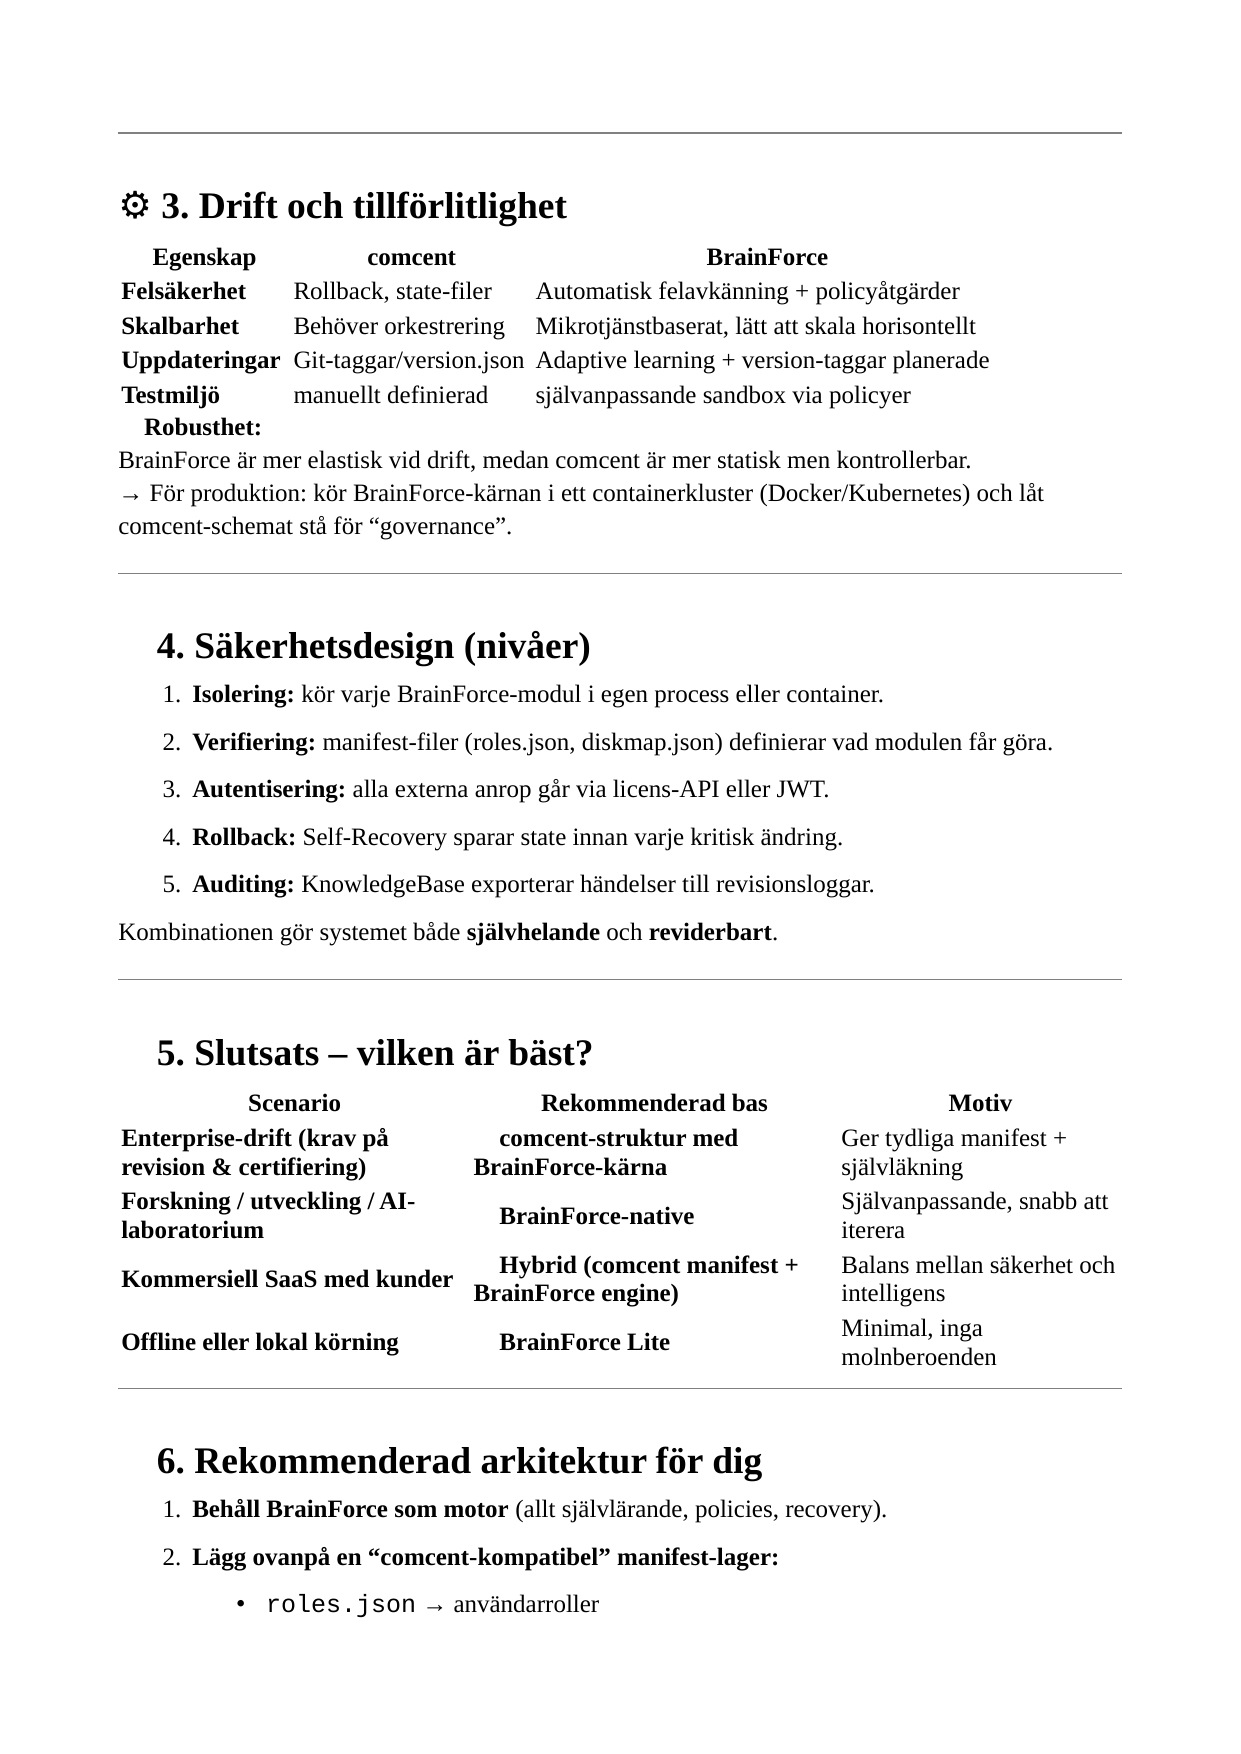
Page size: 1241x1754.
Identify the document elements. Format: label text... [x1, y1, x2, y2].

table_cell självanpassande sandbox via policyer [533, 377, 1002, 412]
subtitle 🧩 4. Säkerhetsdesign (nivåer) [118, 623, 1122, 667]
table_cell Rollback, state-filer [290, 274, 532, 308]
table_header Egenskap [118, 239, 290, 273]
table_cell Enterprise-drift (krav på revision & certifiering) [118, 1120, 470, 1183]
table_cell Felsäkerhet [118, 274, 290, 308]
table_header Rekommenderad bas [470, 1086, 838, 1120]
table_cell Offline eller lokal körning [118, 1310, 470, 1373]
table_cell ✅ comcent-struktur med BrainForce-kärna [470, 1120, 838, 1183]
table_cell manuellt definierad [290, 377, 532, 412]
subtitle ⚙️ 3. Drift och tillförlitlighet [118, 183, 1122, 226]
table_cell Balans mellan säkerhet och intelligens [838, 1247, 1122, 1310]
list Auditing: KnowledgeBase exporterar händelser till revisionsloggar. [162, 869, 1122, 898]
subtitle 🧭 5. Slutsats – vilken är bäst? [118, 1030, 1122, 1073]
list Behåll BrainForce som motor (allt självlärande, policies, recovery). [162, 1494, 1122, 1523]
list Lägg ovanpå en “comcent-kompatibel” manifest-lager: [162, 1542, 1122, 1571]
table_cell Git-taggar/version.json [290, 343, 532, 377]
table_header Scenario [118, 1086, 470, 1120]
table_cell Ger tydliga manifest + självläkning [838, 1120, 1122, 1183]
subtitle 🧰 6. Rekommenderad arkitektur för dig [118, 1438, 1122, 1482]
table_cell Forskning / utveckling / AI-laboratorium [118, 1184, 470, 1247]
table_cell Mikrotjänstbaserat, lätt att skala horisontellt [533, 308, 1002, 343]
table_header Motiv [838, 1086, 1122, 1120]
table_header BrainForce [533, 239, 1002, 273]
table_cell Adaptive learning + version-taggar planerade [533, 343, 1002, 377]
list roles.json → användarroller [236, 1589, 1122, 1620]
list Verifiering: manifest-filer (roles.json, diskmap.json) definierar vad modulen får göra. [162, 727, 1122, 756]
table_cell Automatisk felavkänning + policyåtgärder [533, 274, 1002, 308]
table_cell Självanpassande, snabb att iterera [838, 1184, 1122, 1247]
list Autentisering: alla externa anrop går via licens-API eller JWT. [162, 774, 1122, 803]
list Rollback: Self-Recovery sparar state innan varje kritisk ändring. [162, 822, 1122, 851]
table_cell Kommersiell SaaS med kunder [118, 1247, 470, 1310]
text 🔹 Robusthet: BrainForce är mer elastisk vid drift, medan comcent är mer statisk men kontrollerbar. → För produktion: kör BrainForce-kärnan i ett containerkluster (Docker/Kubernetes) och låt comcent-schemat stå för “governance”. [118, 412, 1122, 539]
text Kombinationen gör systemet både självhelande och reviderbart. [118, 917, 1122, 946]
table_cell ✅ BrainForce Lite [470, 1310, 838, 1373]
table_cell Testmiljö [118, 377, 290, 412]
table_cell ✅ BrainForce-native [470, 1184, 838, 1247]
table_cell Minimal, inga molnberoenden [838, 1310, 1122, 1373]
list Isolering: kör varje BrainForce-modul i egen process eller container. [162, 679, 1122, 708]
table_cell Behöver orkestrering [290, 308, 532, 343]
table_cell ✅ Hybrid (comcent manifest + BrainForce engine) [470, 1247, 838, 1310]
table_header comcent [290, 239, 532, 273]
table_cell Uppdateringar [118, 343, 290, 377]
table_cell Skalbarhet [118, 308, 290, 343]
